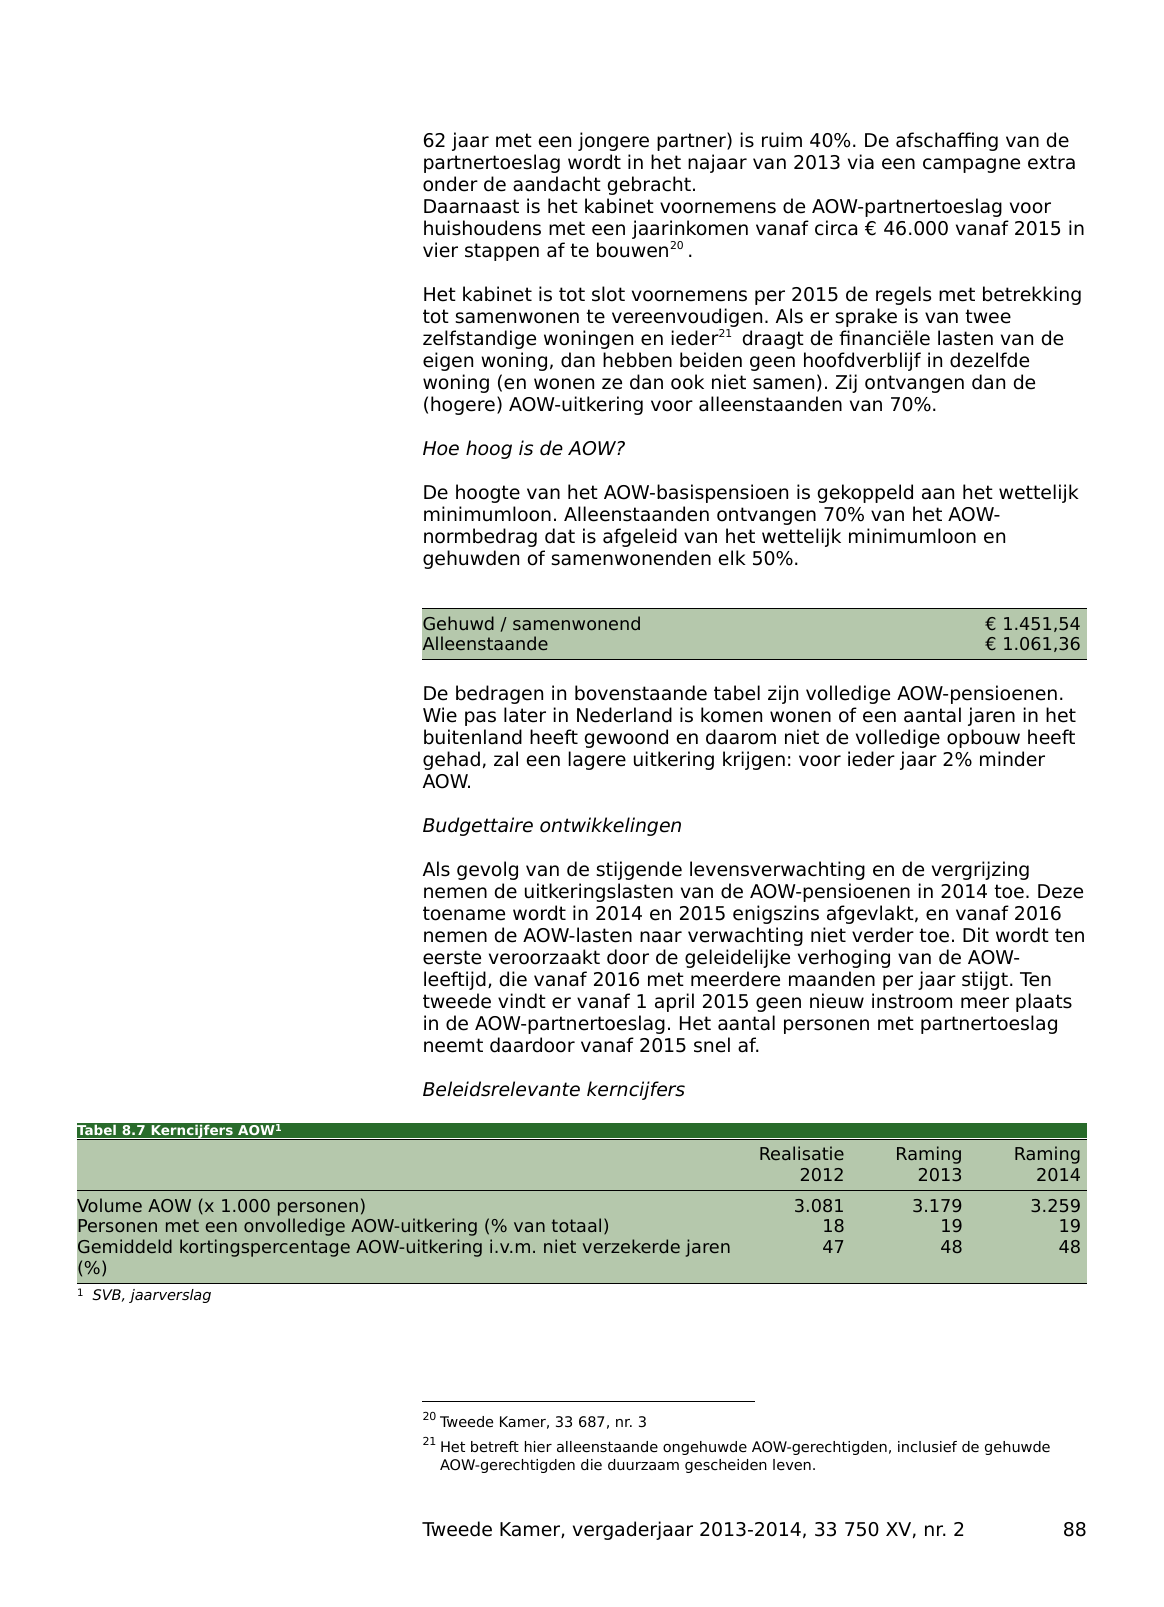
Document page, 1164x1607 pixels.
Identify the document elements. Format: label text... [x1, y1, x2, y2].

table_cell 19 [969, 1216, 1087, 1237]
text De bedragen in bovenstaande tabel zijn volledige AOW-pensioenen. Wie pas later in Nederland is komen wonen of een aantal jaren in het buitenland heeft gewoond en daarom niet de volledige opbouw heeft gehad, zal een lagere uitkering krijgen: voor ieder jaar 2% minder AOW. [422, 683, 1087, 792]
table_cell Gehuwd / samenwonend [422, 609, 954, 634]
table_cell 3.179 [850, 1191, 968, 1216]
text Het kabinet is tot slot voornemens per 2015 de regels met betrekking tot samenwonen te vereenvoudigen. Als er sprake is van twee zelfstandige woningen en ieder draagt de financiële lasten van de eigen woning, dan hebben beiden geen hoofdverblijf in dezelfde woning (en wonen ze dan ook niet samen). Zij ontvangen dan de (hogere) AOW-uitkering voor alleenstaanden van 70%. [422, 284, 1087, 416]
table_header Tabel 8.6 AOW bruto maandbedragen per 1 juli 2013, exclusief vakantietoeslag [422, 592, 1087, 608]
table_cell 3.081 [732, 1191, 850, 1216]
table_cell Alleenstaande [422, 634, 954, 659]
text Als gevolg van de stijgende levensverwachting en de vergrijzing nemen de uitkeringslasten van de AOW-pensioenen in 2014 toe. Deze toename wordt in 2014 en 2015 enigszins afgevlakt, en vanaf 2016 nemen de AOW-lasten naar verwachting niet verder toe. Dit wordt ten eerste veroorzaakt door de geleidelijke verhoging van de AOW-leeftijd, die vanaf 2016 met meerdere maanden per jaar stijgt. Ten tweede vindt er vanaf 1 april 2015 geen nieuw instroom meer plaats in de AOW-partnertoeslag. Het aantal personen met partnertoeslag neemt daardoor vanaf 2015 snel af. [422, 859, 1087, 1057]
text Tweede Kamer, 33 687, nr. 3 [422, 1410, 1087, 1432]
table_cell Realisatie 2012 [732, 1140, 850, 1190]
table_cell Volume AOW (x 1.000 personen) [77, 1191, 732, 1216]
table_cell € 1.451,54 [954, 609, 1087, 634]
table_cell Gemiddeld kortingspercentage AOW-uitkering i.v.m. niet verzekerde jaren (%) [77, 1237, 732, 1283]
text Het betreft hier alleenstaande ongehuwde AOW-gerechtigden, inclusief de gehuwde AOW-gerechtigden die duurzaam gescheiden leven. [422, 1435, 1087, 1474]
table_cell Raming 2013 [850, 1140, 968, 1190]
text 62 jaar met een jongere partner) is ruim 40%. De afschaffing van de partnertoeslag wordt in het najaar van 2013 via een campagne extra onder de aandacht gebracht. [422, 130, 1087, 196]
text Daarnaast is het kabinet voornemens de AOW-partnertoeslag voor huishoudens met een jaarinkomen vanaf circa € 46.000 vanaf 2015 in vier stappen af te bouwen. [422, 196, 1087, 262]
subtitle Budgettaire ontwikkelingen [422, 815, 1087, 837]
table_cell 3.259 [969, 1191, 1087, 1216]
table_cell 19 [850, 1216, 968, 1237]
table_cell 47 [732, 1237, 850, 1283]
table_cell Personen met een onvolledige AOW-uitkering (% van totaal) [77, 1216, 732, 1237]
subtitle Hoe hoog is de AOW? [422, 438, 1087, 460]
table_cell [77, 1140, 732, 1190]
table_cell 18 [732, 1216, 850, 1237]
table_cell € 1.061,36 [954, 634, 1087, 659]
table_cell 1 SVB, jaarverslag [77, 1284, 1087, 1304]
table_cell 48 [850, 1237, 968, 1283]
table_cell 48 [969, 1237, 1087, 1283]
table_cell Raming 2014 [969, 1140, 1087, 1190]
table_header Tabel 8.7 Kerncijfers AOW1 [77, 1123, 1087, 1138]
subtitle Beleidsrelevante kerncijfers [422, 1079, 1087, 1101]
text De hoogte van het AOW-basispensioen is gekoppeld aan het wettelijk minimumloon. Alleenstaanden ontvangen 70% van het AOW-normbedrag dat is afgeleid van het wettelijk minimumloon en gehuwden of samenwonenden elk 50%. [422, 482, 1087, 570]
